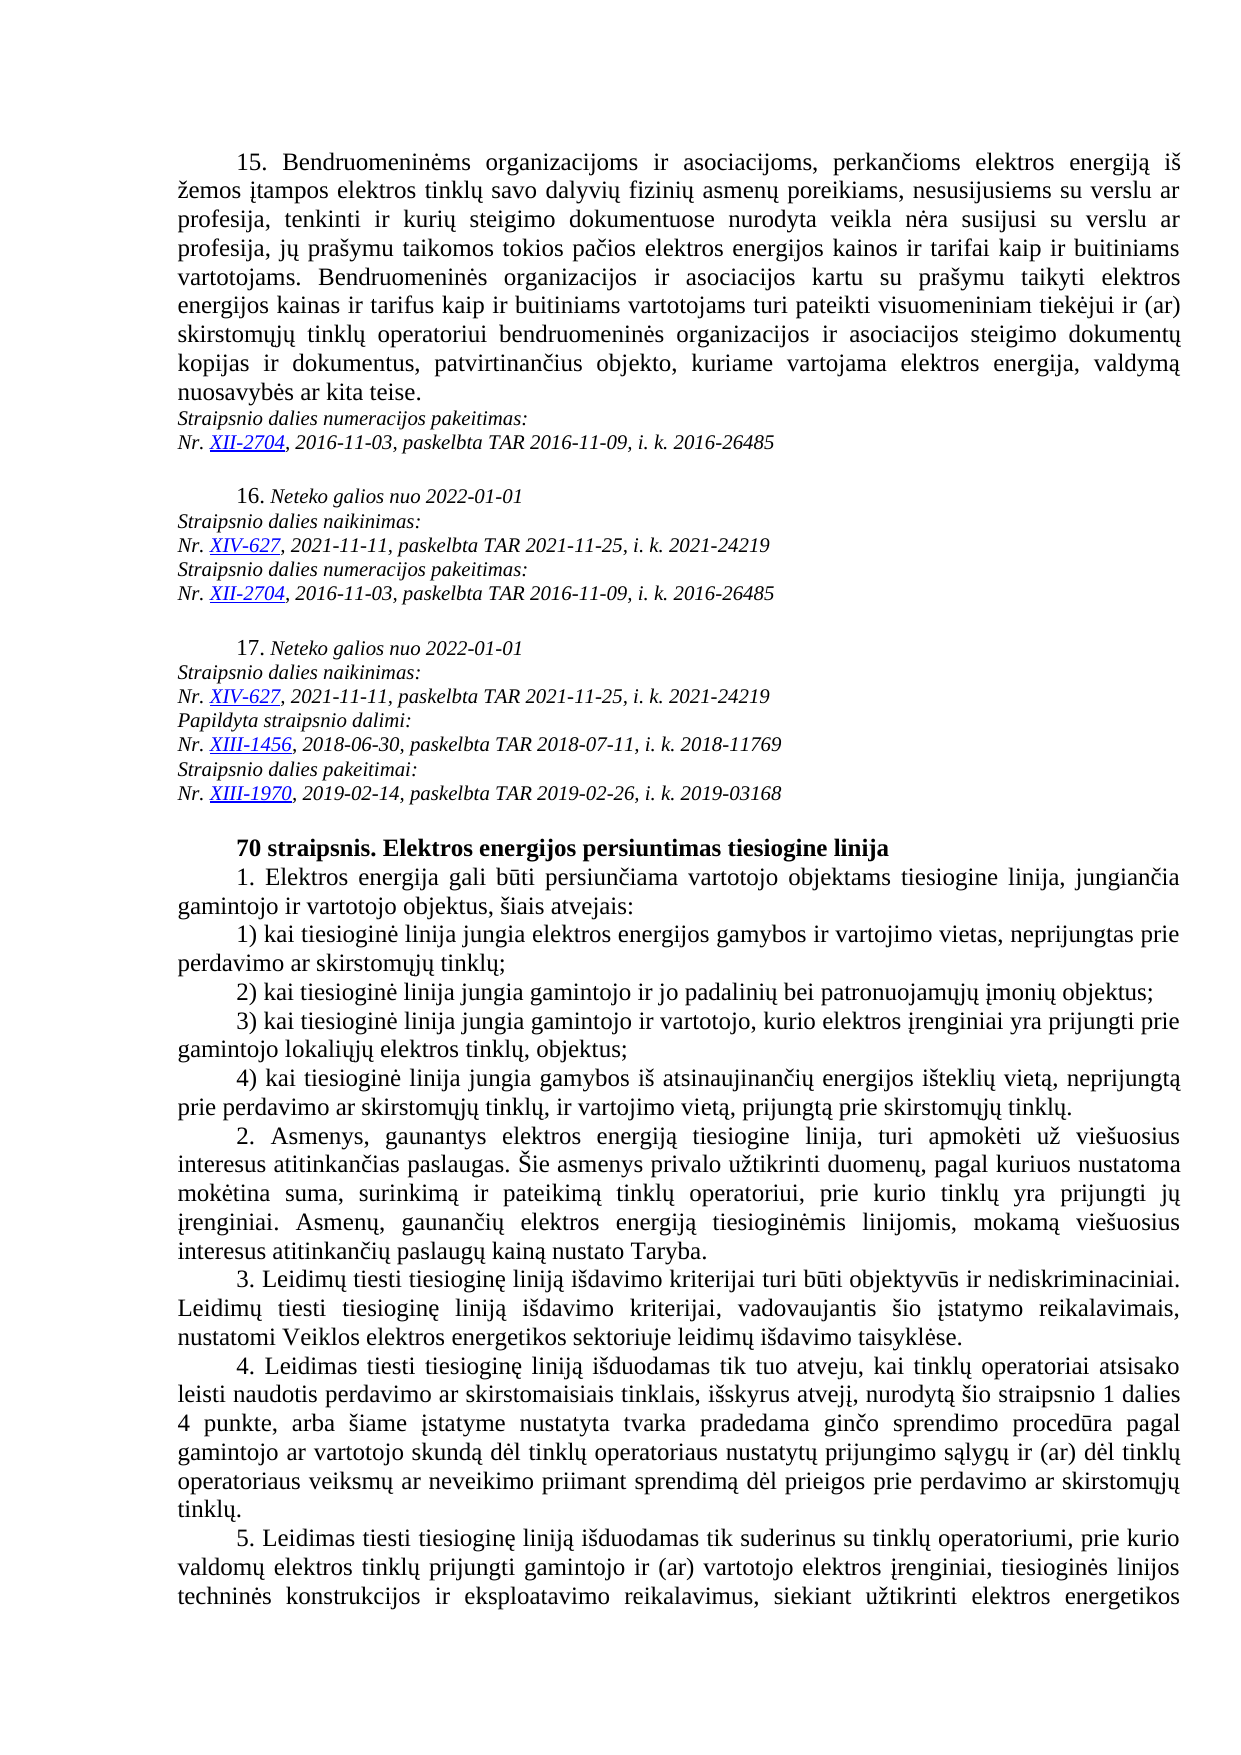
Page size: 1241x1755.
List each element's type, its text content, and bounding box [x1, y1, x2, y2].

text Straipsnio dalies numeracijos pakeitimas: [177, 557, 1181, 581]
text 17. Neteko galios nuo 2022-01-01 [177, 634, 1181, 660]
text 16. Neteko galios nuo 2022-01-01 [177, 482, 1181, 509]
text Nr. XIII-1970, 2019-02-14, paskelbta TAR 2019-02-26, i. k. 2019-03168 [177, 781, 1181, 804]
text 1) kai tiesioginė linija jungia elektros energijos gamybos ir vartojimo vietas, neprijungtas prie perdavimo ar skirstomųjų tinklų; [177, 919, 1181, 977]
text 5. Leidimas tiesti tiesioginę liniją išduodamas tik suderinus su tinklų operatoriumi, prie kurio valdomų elektros tinklų prijungti gamintojo ir (ar) vartotojo elektros įrenginiai, tiesioginės linijos techninės konstrukcijos ir eksploatavimo reikalavimus, siekiant užtikrinti elektros energetikos [177, 1523, 1181, 1609]
text 70 straipsnis. Elektros energijos persiuntimas tiesiogine linija [177, 833, 1181, 862]
text Nr. XII-2704, 2016-11-03, paskelbta TAR 2016-11-09, i. k. 2016-26485 [177, 581, 1181, 605]
text Straipsnio dalies naikinimas: [177, 509, 1181, 533]
text Nr. XII-2704, 2016-11-03, paskelbta TAR 2016-11-09, i. k. 2016-26485 [177, 430, 1181, 454]
text Straipsnio dalies numeracijos pakeitimas: [177, 406, 1181, 430]
text 2. Asmenys, gaunantys elektros energiją tiesiogine linija, turi apmokėti už viešuosius interesus atitinkančias paslaugas. Šie asmenys privalo užtikrinti duomenų, pagal kuriuos nustatoma mokėtina suma, surinkimą ir pateikimą tinklų operatoriui, prie kurio tinklų yra prijungti jų įrenginiai. Asmenų, gaunančių elektros energiją tiesioginėmis linijomis, mokamą viešuosius interesus atitinkančių paslaugų kainą nustato Taryba. [177, 1121, 1181, 1264]
text Papildyta straipsnio dalimi: [177, 708, 1181, 732]
text Straipsnio dalies pakeitimai: [177, 756, 1181, 781]
text 15. Bendruomeninėms organizacijoms ir asociacijoms, perkančioms elektros energiją iš žemos įtampos elektros tinklų savo dalyvių fizinių asmenų poreikiams, nesusijusiems su verslu ar profesija, tenkinti ir kurių steigimo dokumentuose nurodyta veikla nėra susijusi su verslu ar profesija, jų prašymu taikomos tokios pačios elektros energijos kainos ir tarifai kaip ir buitiniams vartotojams. Bendruomeninės organizacijos ir asociacijos kartu su prašymu taikyti elektros energijos kainas ir tarifus kaip ir buitiniams vartotojams turi pateikti visuomeniniam tiekėjui ir (ar) skirstomųjų tinklų operatoriui bendruomeninės organizacijos ir asociacijos steigimo dokumentų kopijas ir dokumentus, patvirtinančius objekto, kuriame vartojama elektros energija, valdymą nuosavybės ar kita teise. [177, 147, 1181, 406]
text Nr. XIV-627, 2021-11-11, paskelbta TAR 2021-11-25, i. k. 2021-24219 [177, 533, 1181, 557]
text 4) kai tiesioginė linija jungia gamybos iš atsinaujinančių energijos išteklių vietą, neprijungtą prie perdavimo ar skirstomųjų tinklų, ir vartojimo vietą, prijungtą prie skirstomųjų tinklų. [177, 1063, 1181, 1121]
text Straipsnio dalies naikinimas: [177, 660, 1181, 684]
text 3) kai tiesioginė linija jungia gamintojo ir vartotojo, kurio elektros įrenginiai yra prijungti prie gamintojo lokaliųjų elektros tinklų, objektus; [177, 1006, 1181, 1063]
text 3. Leidimų tiesti tiesioginę liniją išdavimo kriterijai turi būti objektyvūs ir nediskriminaciniai. Leidimų tiesti tiesioginę liniją išdavimo kriterijai, vadovaujantis šio įstatymo reikalavimais, nustatomi Veiklos elektros energetikos sektoriuje leidimų išdavimo taisyklėse. [177, 1264, 1181, 1351]
text 2) kai tiesioginė linija jungia gamintojo ir jo padalinių bei patronuojamųjų įmonių objektus; [177, 977, 1181, 1006]
text 4. Leidimas tiesti tiesioginę liniją išduodamas tik tuo atveju, kai tinklų operatoriai atsisako leisti naudotis perdavimo ar skirstomaisiais tinklais, išskyrus atvejį, nurodytą šio straipsnio 1 dalies 4 punkte, arba šiame įstatyme nustatyta tvarka pradedama ginčo sprendimo procedūra pagal gamintojo ar vartotojo skundą dėl tinklų operatoriaus nustatytų prijungimo sąlygų ir (ar) dėl tinklų operatoriaus veiksmų ar neveikimo priimant sprendimą dėl prieigos prie perdavimo ar skirstomųjų tinklų. [177, 1351, 1181, 1523]
text 1. Elektros energija gali būti persiunčiama vartotojo objektams tiesiogine linija, jungiančia gamintojo ir vartotojo objektus, šiais atvejais: [177, 862, 1181, 919]
text Nr. XIV-627, 2021-11-11, paskelbta TAR 2021-11-25, i. k. 2021-24219 [177, 684, 1181, 708]
text Nr. XIII-1456, 2018-06-30, paskelbta TAR 2018-07-11, i. k. 2018-11769 [177, 732, 1181, 756]
